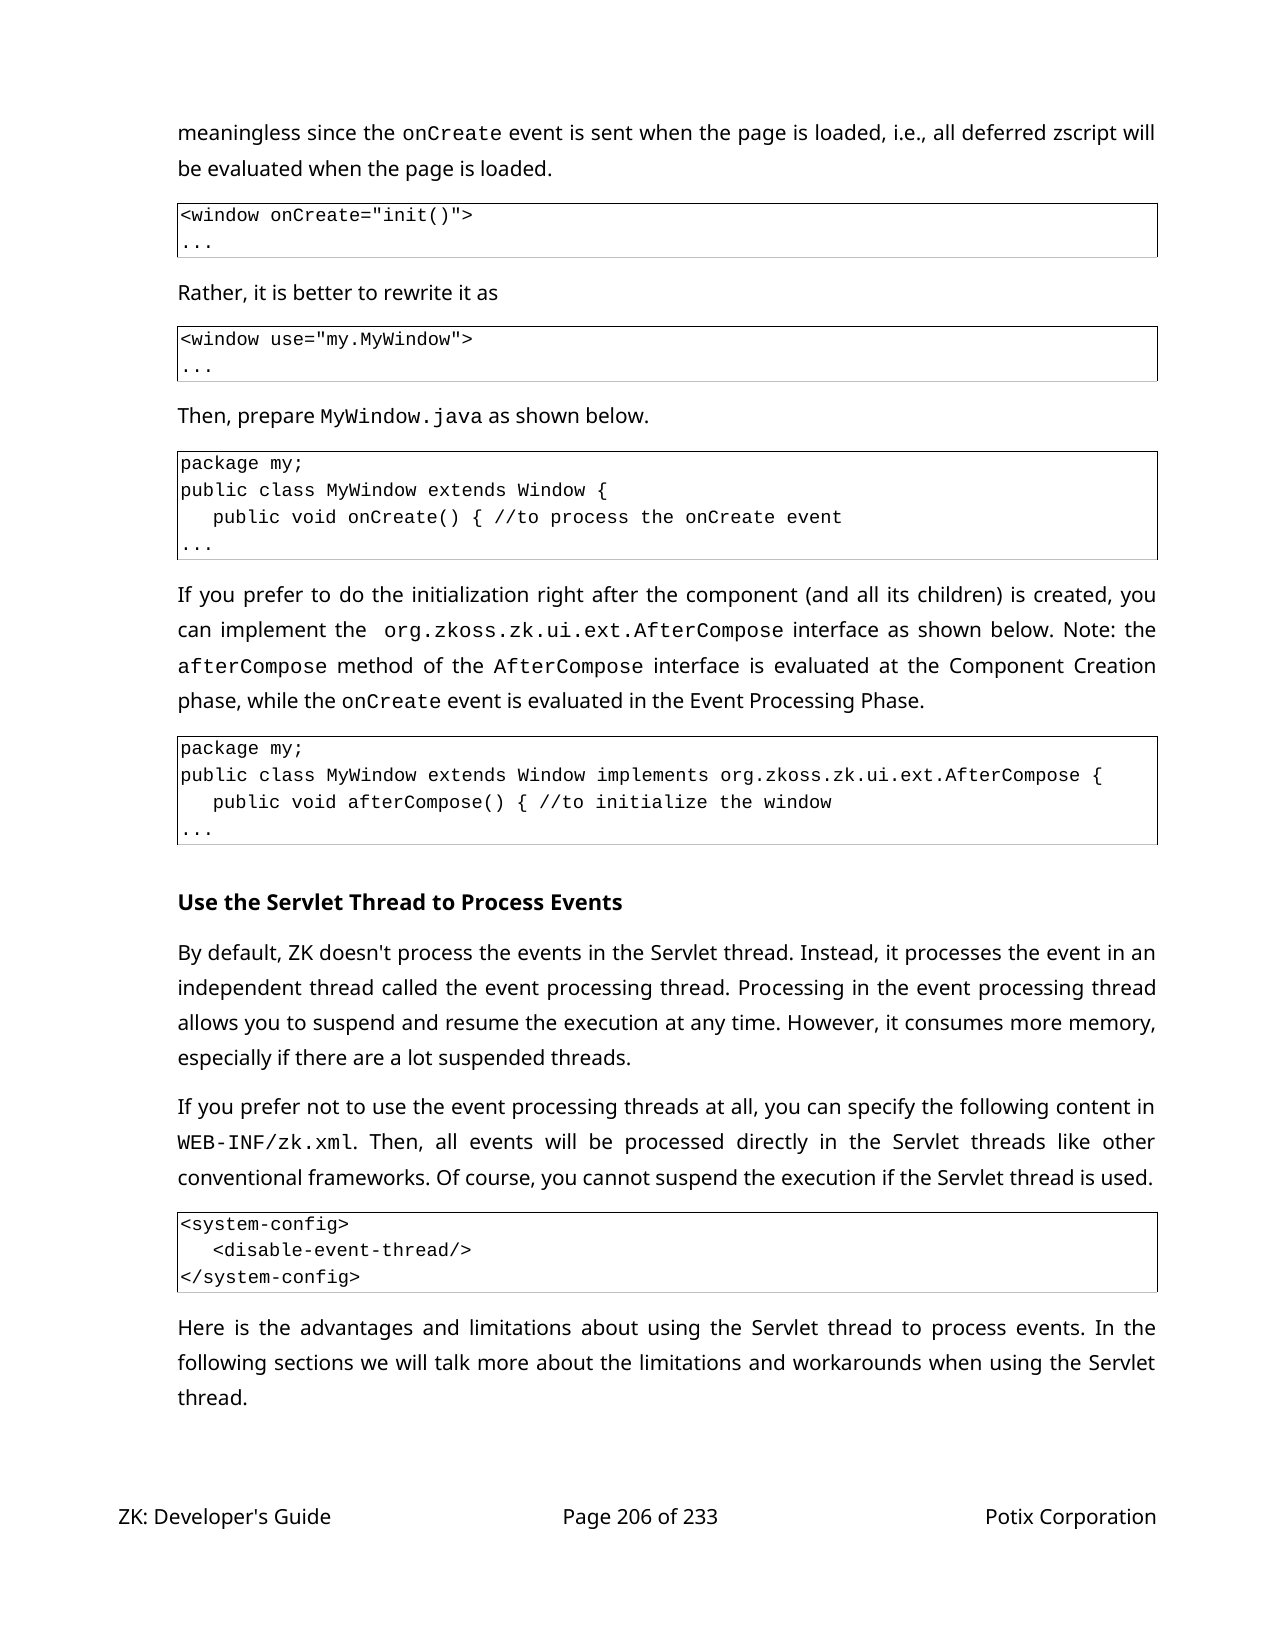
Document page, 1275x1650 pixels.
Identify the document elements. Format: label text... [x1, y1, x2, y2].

text package my; [178, 737, 1157, 760]
text <system-config> <disable-event-thread/> </system-config> [178, 1213, 1157, 1292]
text Here is the advantages and limitations about using the Servlet thread to process events. In the following sections we will talk more about the limitations and workarounds when using the Servlet thread. [177, 1313, 1157, 1411]
text If you prefer not to use the event processing threads at all, you can specify the following content in WEB-INF/zk.xml. Then, all events will be processed directly in the Servlet threads like other conventional frameworks. Of course, you cannot suspend the execution if the Servlet thread is used. [177, 1092, 1157, 1191]
text package my; [178, 452, 1157, 475]
text public void afterCompose() { //to initialize the window [178, 790, 1157, 814]
text ... [178, 230, 1157, 257]
text ... [178, 817, 1157, 844]
text Then, prepare MyWindow.java as shown below. [177, 402, 1157, 430]
text ... [178, 354, 1157, 381]
text By default, ZK doesn't process the events in the Servlet thread. Instead, it processes the event in an independent thread called the event processing thread. Processing in the event processing thread allows you to suspend and resume the execution at any time. However, it consumes more memory, especially if there are a lot suspended threads. [177, 938, 1157, 1071]
text <window use="my.MyWindow"> [178, 327, 1157, 351]
text public class MyWindow extends Window { [178, 478, 1157, 502]
subtitle Use the Servlet Thread to Process Events [177, 887, 1157, 917]
text <window onCreate="init()"> [178, 204, 1157, 227]
text meaningless since the onCreate event is sent when the page is loaded, i.e., all deferred zscript will be evaluated when the page is loaded. [177, 118, 1157, 182]
text ... [178, 532, 1157, 559]
text public class MyWindow extends Window implements org.zkoss.zk.ui.ext.AfterCompose { [178, 763, 1157, 787]
text If you prefer to do the initialization right after the component (and all its children) is created, you can implement the org.zkoss.zk.ui.ext.AfterCompose interface as shown below. Note: the afterCompose method of the AfterCompose interface is evaluated at the Component Creation phase, while the onCreate event is evaluated in the Event Processing Phase. [177, 580, 1157, 715]
text public void onCreate() { //to process the onCreate event [178, 505, 1157, 529]
text Rather, it is better to rewrite it as [177, 278, 1157, 306]
